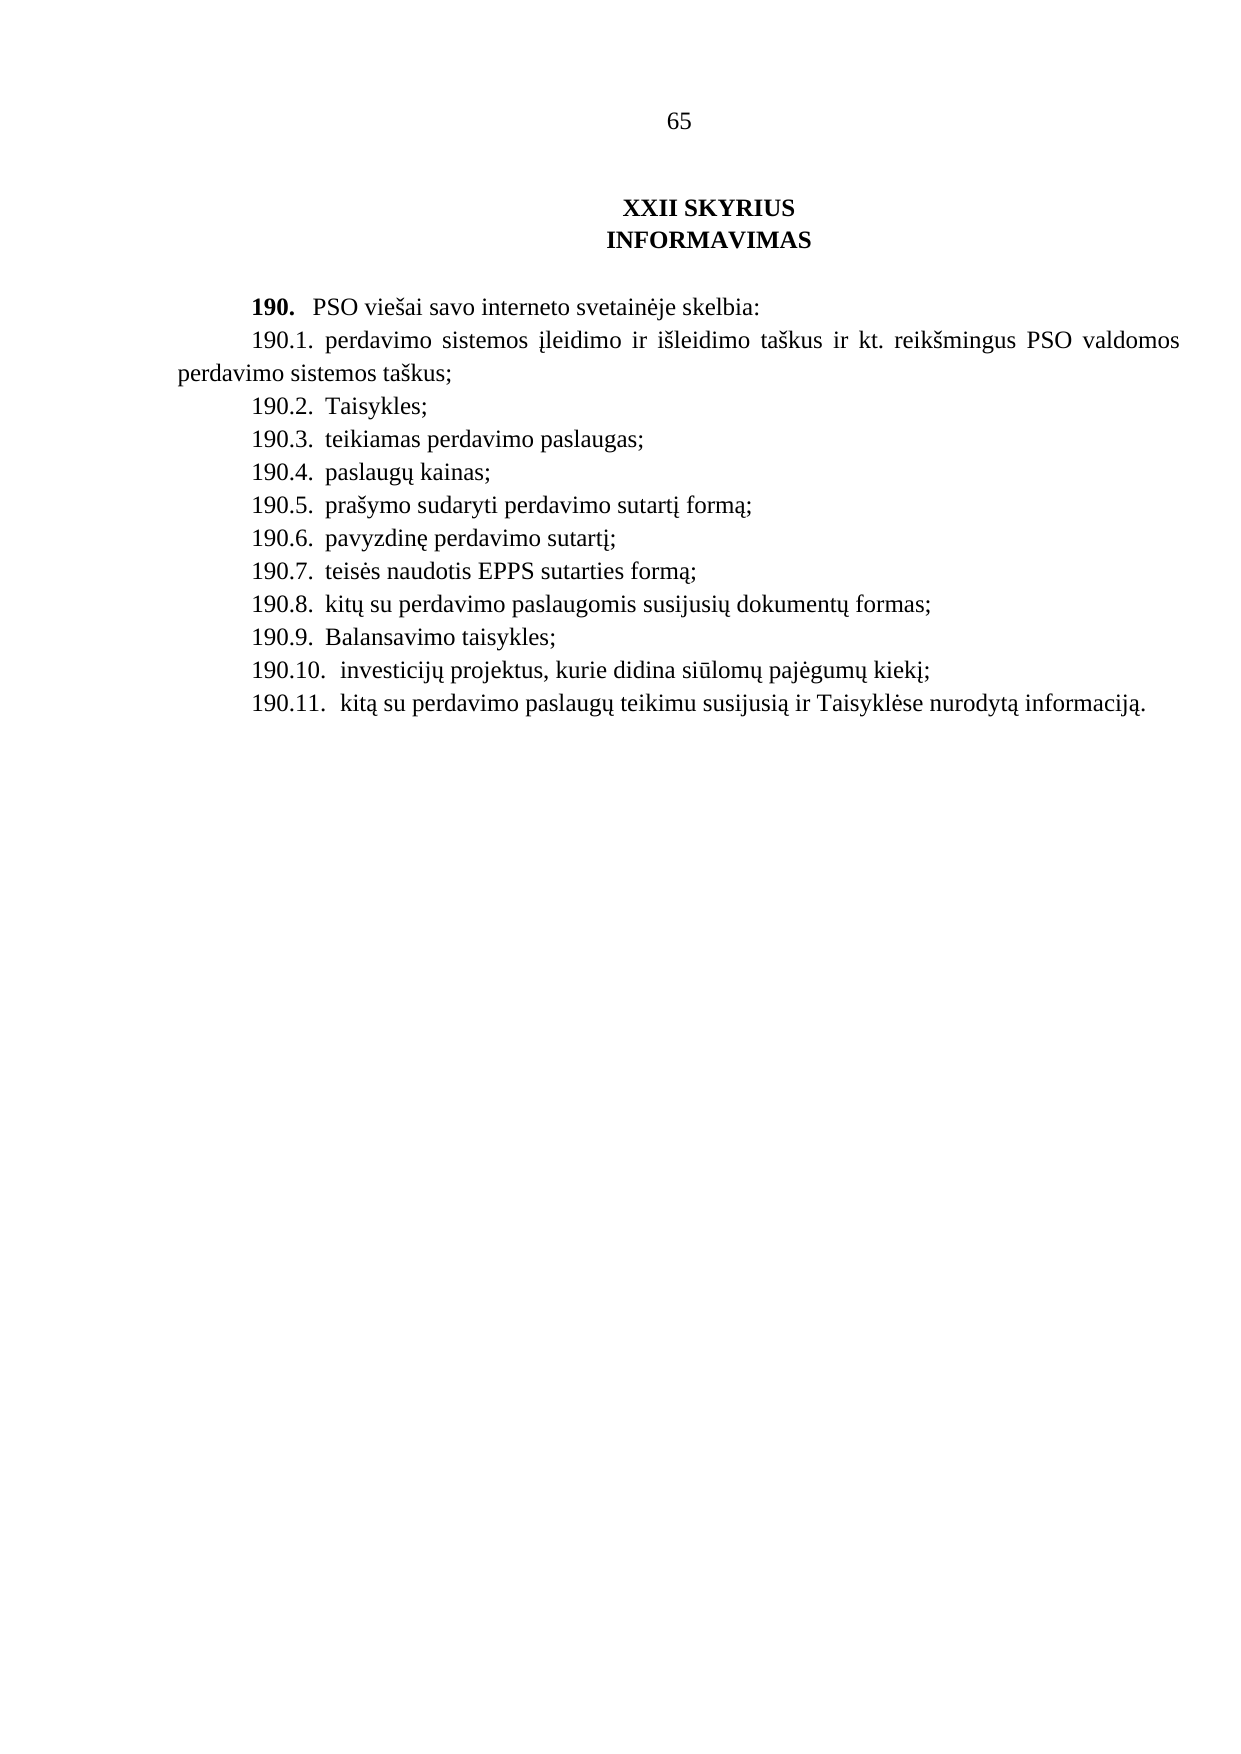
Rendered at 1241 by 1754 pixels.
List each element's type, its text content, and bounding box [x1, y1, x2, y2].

text 190.2. Taisykles; [177, 391, 1181, 419]
text 190.5. prašymo sudaryti perdavimo sutartį formą; [177, 490, 1181, 518]
text 190.7. teisės naudotis EPPS sutarties formą; [177, 556, 1181, 584]
text XXII SKYRIUS [177, 193, 1181, 221]
text 190.11. kitą su perdavimo paslaugų teikimu susijusią ir Taisyklėse nurodytą informaciją. [177, 688, 1181, 717]
text 190.3. teikiamas perdavimo paslaugas; [177, 424, 1181, 452]
text 190.4. paslaugų kainas; [177, 457, 1181, 486]
text 190.8. kitų su perdavimo paslaugomis susijusių dokumentų formas; [177, 589, 1181, 618]
text 190.6. pavyzdinę perdavimo sutartį; [177, 523, 1181, 552]
text 190. PSO viešai savo interneto svetainėje skelbia: [177, 292, 1181, 320]
text INFORMAVIMAS [177, 226, 1181, 254]
text 190.1. perdavimo sistemos įleidimo ir išleidimo taškus ir kt. reikšmingus PSO valdomos perdavimo sistemos taškus; [177, 325, 1181, 386]
text 190.9. Balansavimo taisykles; [177, 622, 1181, 651]
text 190.10. investicijų projektus, kurie didina siūlomų pajėgumų kiekį; [177, 655, 1181, 684]
